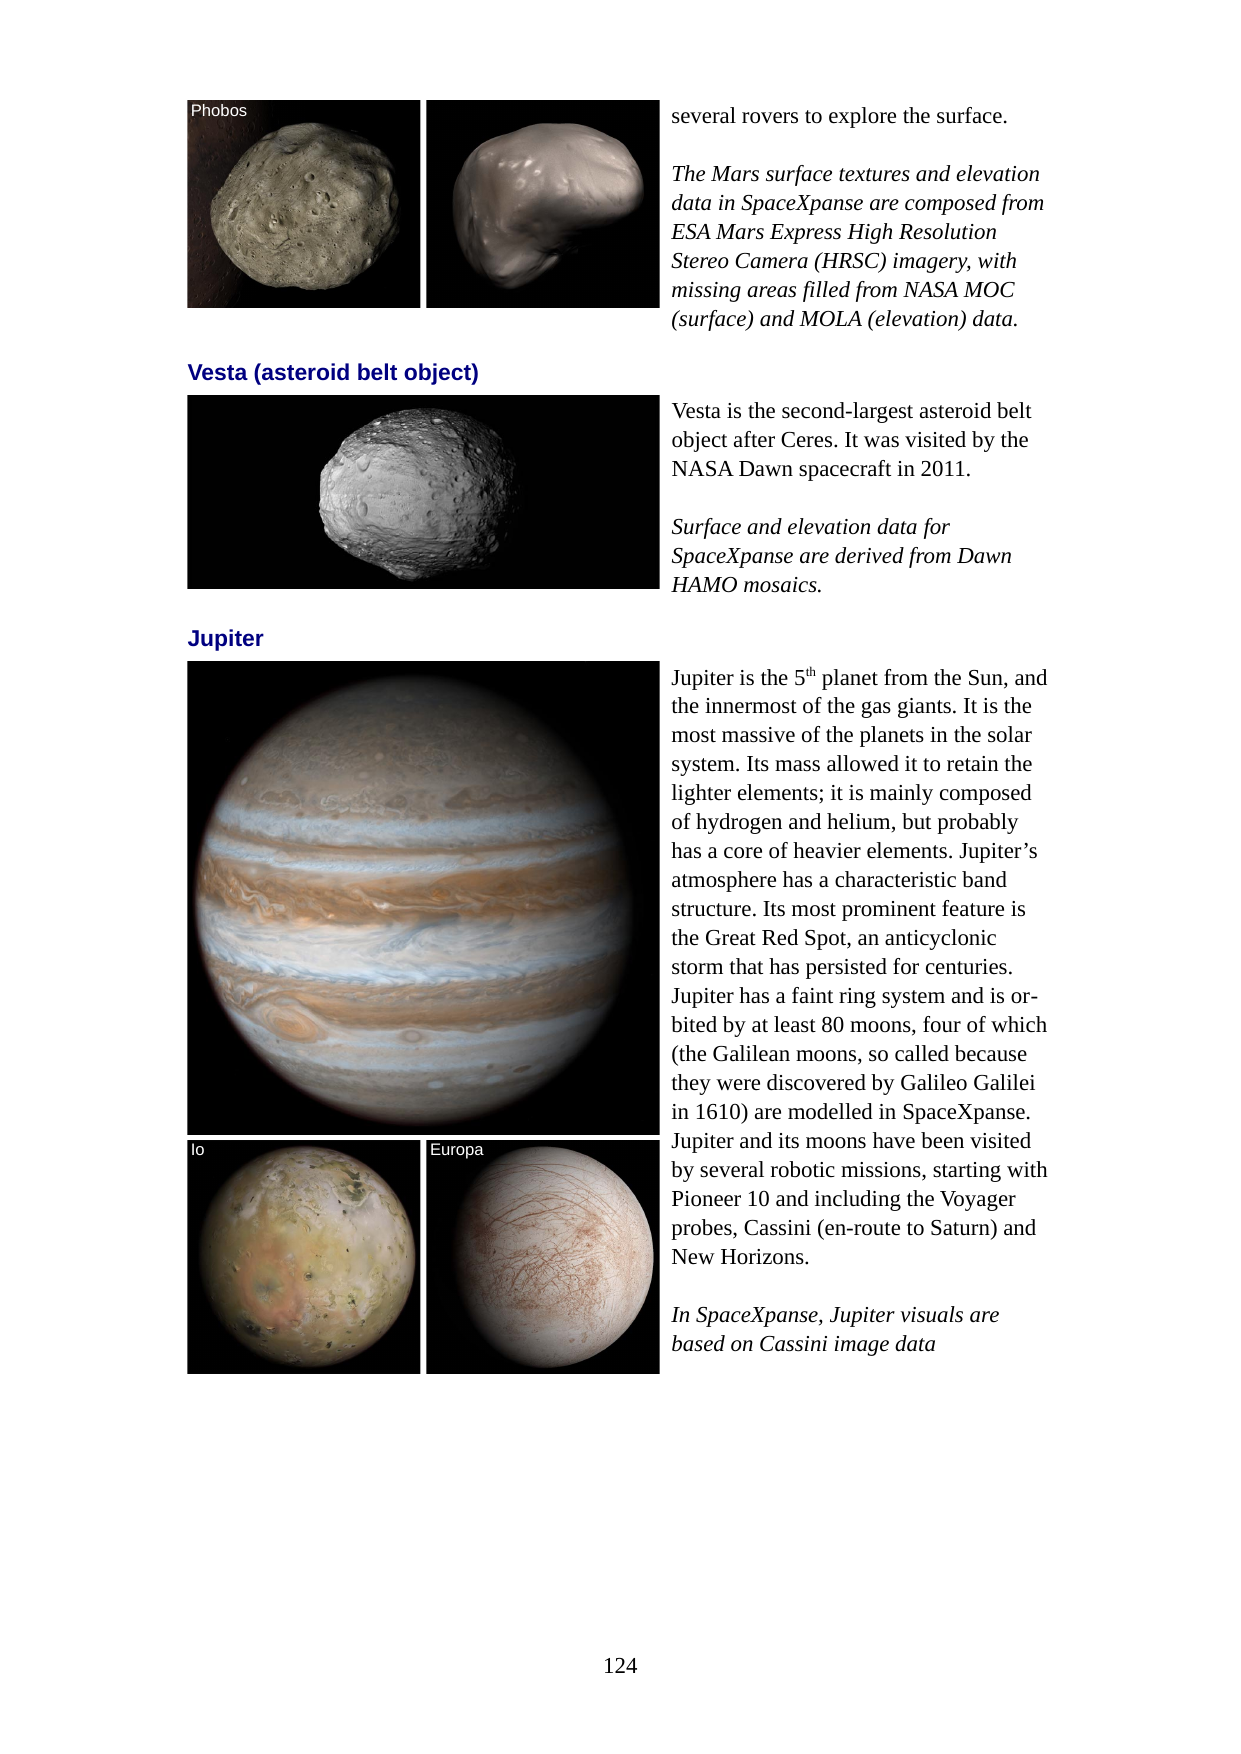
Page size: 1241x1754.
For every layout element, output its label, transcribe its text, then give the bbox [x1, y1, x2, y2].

table_cell [187, 1140, 659, 1379]
picture [187, 1140, 421, 1374]
table_cell [187, 100, 659, 332]
picture [187, 100, 421, 308]
table_header Vesta is the second-largest asteroid belt object after Ceres. It was visited by the NASA Dawn spacecraft in 2011. Surface and elevation data for SpaceXpanse are derived from Dawn HAMO mosaics. [660, 396, 1053, 598]
table_header [187, 1135, 659, 1140]
subtitle Vesta (asteroid belt object) [187, 359, 1053, 385]
table_header Jupiter is the 5th planet from the Sun, and the innermost of the gas giants. It is the most massive of the planets in the solar system. Its mass allowed it to retain the lighter elements; it is mainly composed of hydrogen and helium, but probably has a core of heavier elements. Jupiter’s atmosphere has a characteristic band structure. Its most prominent feature is the Great Red Spot, an anticyclonic storm that has persisted for centuries. Jupiter has a faint ring system and is or­bited by at least 80 moons, four of which (the Galilean moons, so called because they were discovered by Galileo Galilei in 1610) are modelled in SpaceXpanse. Jupiter and its moons have been visited by several robotic missions, starting with Pioneer 10 and including the Voyager probes, Cassini (en-route to Saturn) and New Horizons. In SpaceXpanse, Jupiter visuals are based on Cassini image data [660, 662, 1053, 1379]
picture [187, 661, 660, 1135]
subtitle Jupiter [187, 625, 1053, 651]
picture [426, 1140, 660, 1374]
table_header [187, 589, 659, 598]
picture [426, 100, 660, 308]
table_header several rovers to explore the surface. The Mars surface textures and elevation data in SpaceXpanse are composed from ESA Mars Express High Resolution Stereo Camera (HRSC) imagery, with missing areas filled from NASA MOC (surface) and MOLA (elevation) data. [660, 100, 1053, 332]
picture [187, 395, 660, 589]
